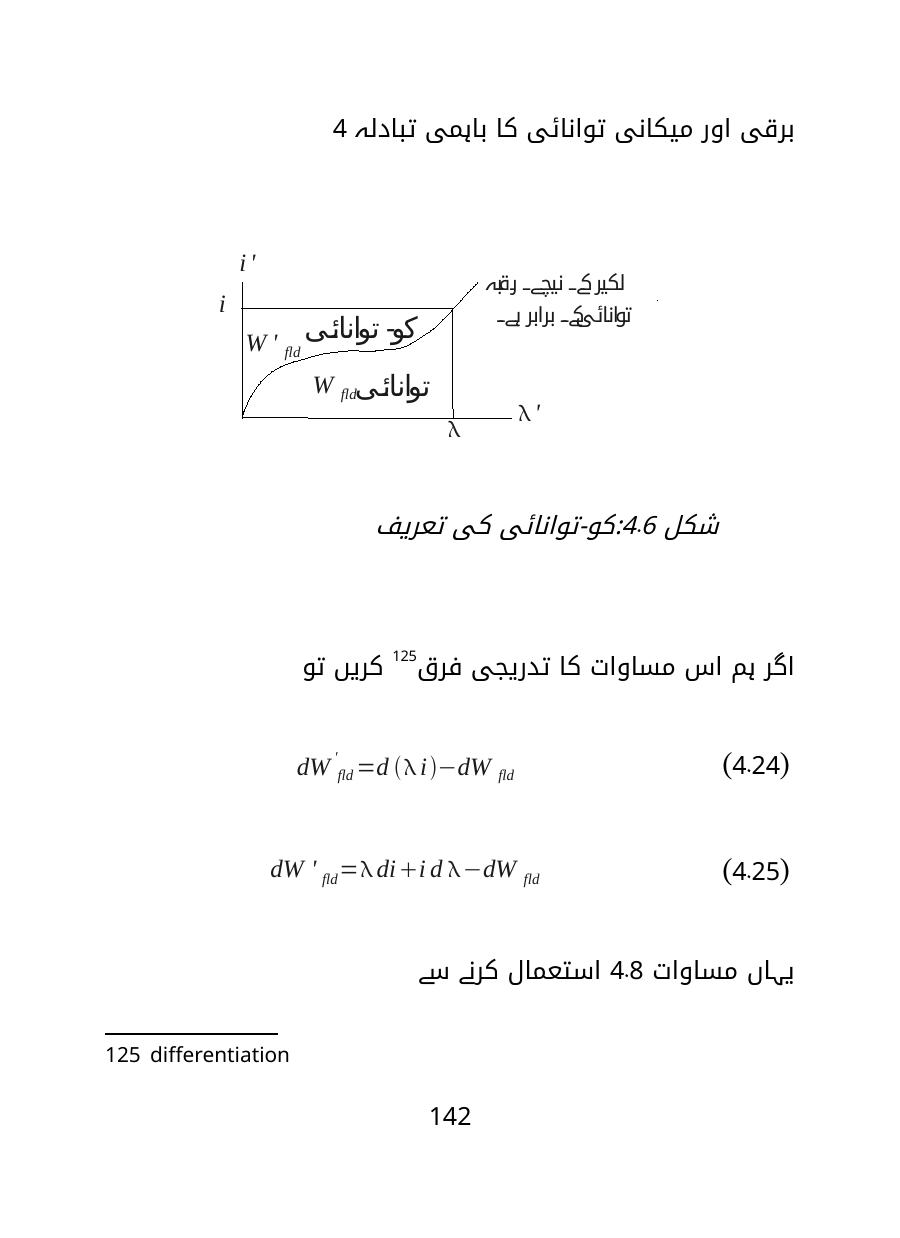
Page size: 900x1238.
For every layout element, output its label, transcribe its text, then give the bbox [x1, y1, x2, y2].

text differentiation [105, 1040, 795, 1068]
table_header [105, 737, 698, 808]
text شکل 4.6:کو-توانائی کی تعریف [182, 195, 718, 550]
table_header (4.24) [698, 737, 795, 808]
table_header [105, 842, 696, 913]
text اگر ہم اس مساوات کا تدریجی فرق کریں تو [105, 643, 795, 690]
table_header (4.25) [696, 842, 795, 913]
text یہاں مساوات 4.8 استعمال کرنے سے [105, 948, 795, 995]
